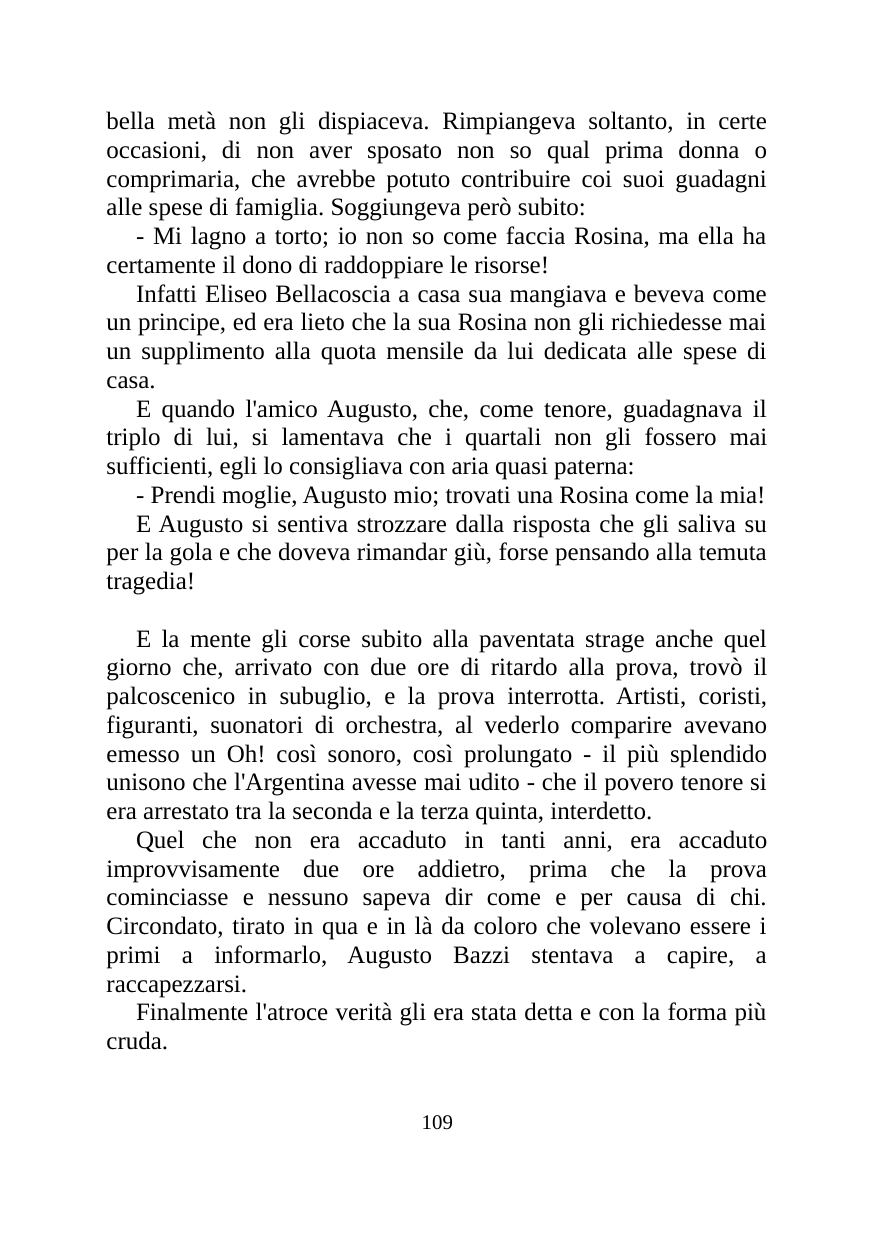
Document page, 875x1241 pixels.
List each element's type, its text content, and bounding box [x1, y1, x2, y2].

text E la mente gli corse subito alla paventata strage anche quel giorno che, arrivato con due ore di ritardo alla prova, trovò il palcoscenico in subuglio, e la prova interrotta. Artisti, coristi, figuranti, suonatori di orchestra, al vederlo comparire avevano emesso un Oh! così sonoro, così prolungato - il più splendido unisono che l'Argentina avesse mai udito - che il povero tenore si era arrestato tra la seconda e la terza quinta, interdetto. [106, 624, 768, 825]
text - Prendi moglie, Augusto mio; trovati una Rosina come la mia! [106, 480, 768, 509]
text Quel che non era accaduto in tanti anni, era accaduto improvvisamente due ore addietro, prima che la prova cominciasse e nessuno sapeva dir come e per causa di chi. Circondato, tirato in qua e in là da coloro che volevano essere i primi a informarlo, Augusto Bazzi stentava a capire, a raccapezzarsi. [106, 825, 768, 997]
text Infatti Eliseo Bellacoscia a casa sua mangiava e beveva come un principe, ed era lieto che la sua Rosina non gli richiedesse mai un supplimento alla quota mensile da lui dedicata alle spese di casa. [106, 279, 768, 394]
text bella metà non gli dispiaceva. Rimpiangeva soltanto, in certe occasioni, di non aver sposato non so qual prima donna o comprimaria, che avrebbe potuto contribuire coi suoi guadagni alle spese di famiglia. Soggiungeva però subito: [106, 106, 768, 221]
text E Augusto si sentiva strozzare dalla risposta che gli saliva su per la gola e che doveva rimandar giù, forse pensando alla temuta tragedia! [106, 509, 768, 595]
text Finalmente l'atroce verità gli era stata detta e con la forma più cruda. [106, 997, 768, 1055]
text E quando l'amico Augusto, che, come tenore, guadagnava il triplo di lui, si lamentava che i quartali non gli fossero mai sufficienti, egli lo consigliava con aria quasi paterna: [106, 394, 768, 480]
text - Mi lagno a torto; io non so come faccia Rosina, ma ella ha certamente il dono di raddoppiare le risorse! [106, 221, 768, 279]
